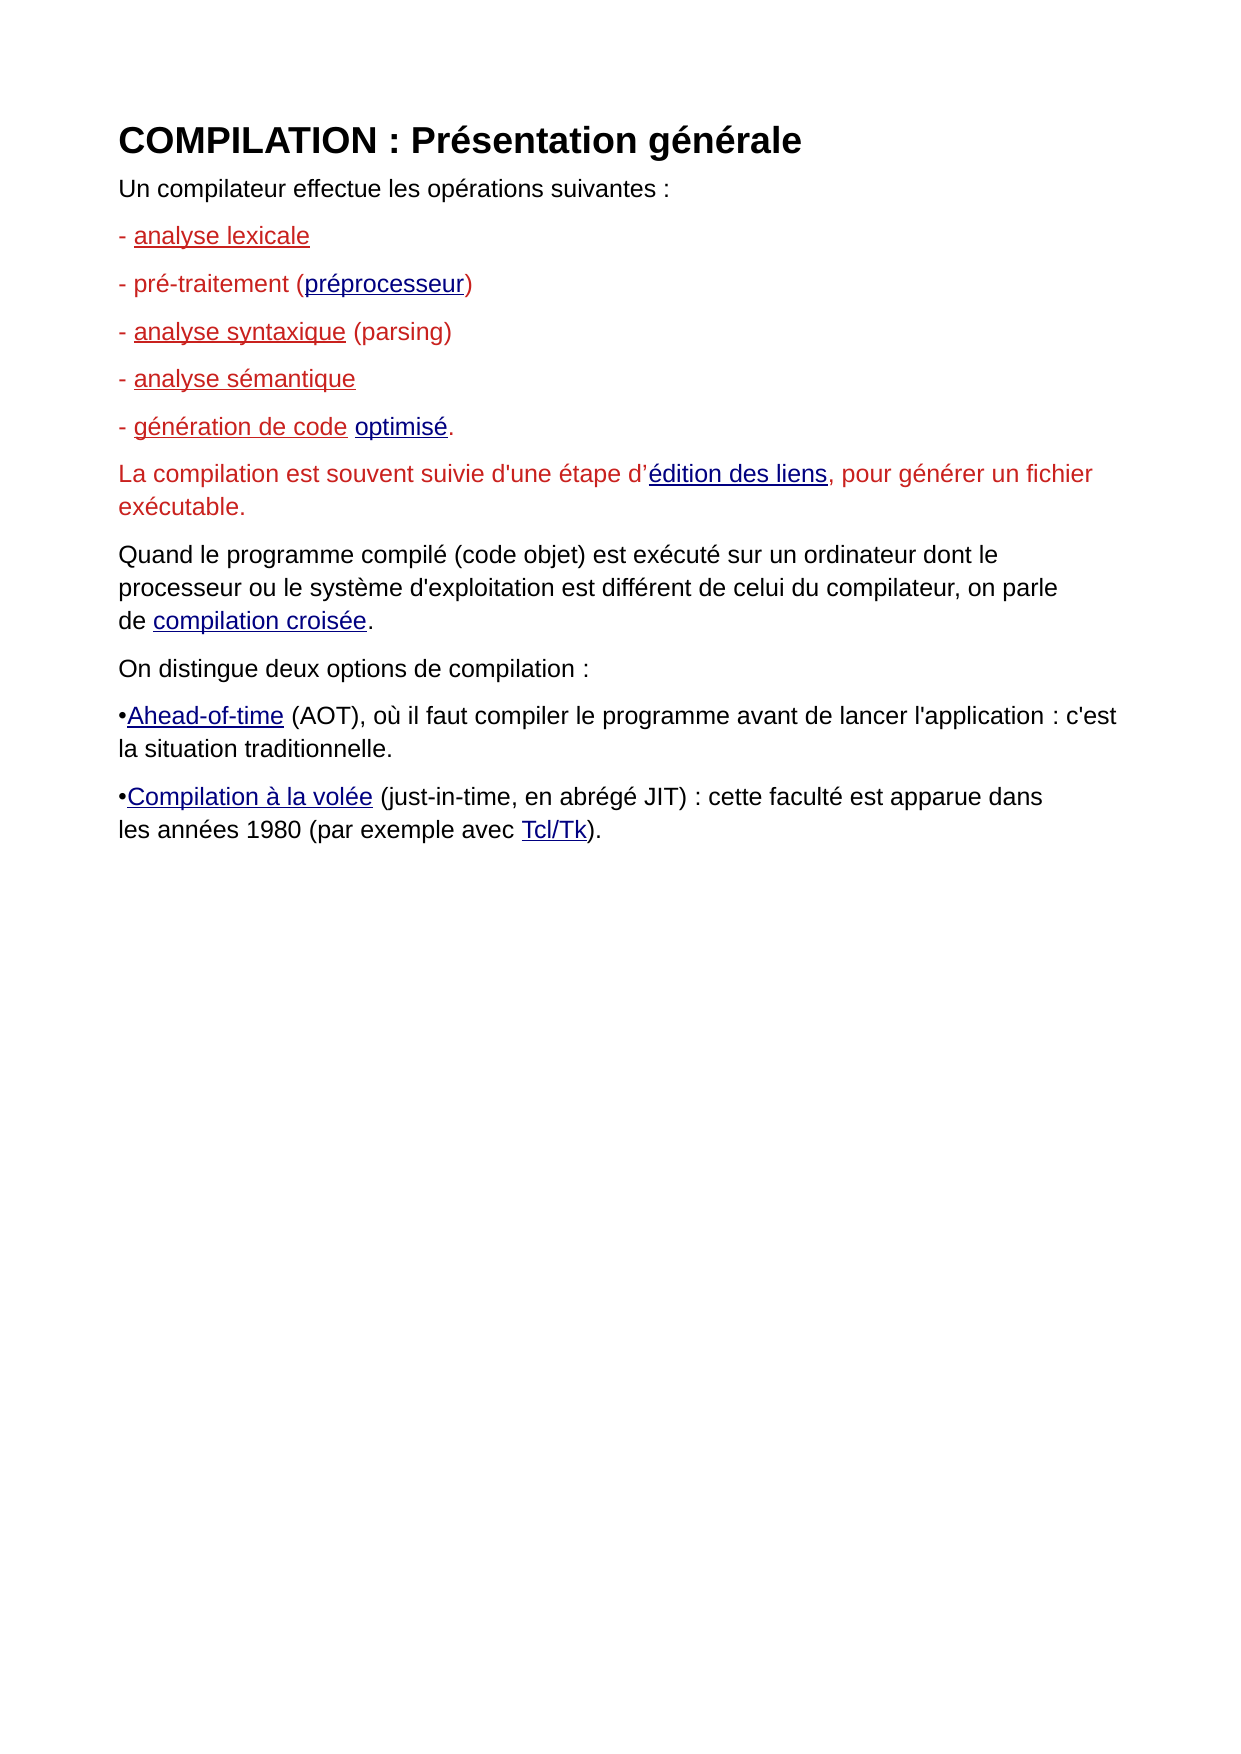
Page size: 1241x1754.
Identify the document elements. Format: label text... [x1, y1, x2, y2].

text Un compilateur effectue les opérations suivantes : [118, 174, 1122, 202]
text - analyse sémantique [118, 364, 1122, 393]
text On distingue deux options de compilation : [118, 654, 1122, 682]
text - analyse syntaxique (parsing) [118, 317, 1122, 345]
list Compilation à la volée (just-in-time, en abrégé JIT) : cette faculté est apparue dans les années 1980 (par exemple avec Tcl/Tk). [118, 782, 1122, 844]
text - pré-traitement (préprocesseur) [118, 269, 1122, 298]
text La compilation est souvent suivie d'une étape d’édition des liens, pour générer un fichier exécutable. [118, 459, 1122, 521]
list Ahead-of-time (AOT), où il faut compiler le programme avant de lancer l'application : c'est la situation traditionnelle. [118, 701, 1122, 763]
text - analyse lexicale [118, 221, 1122, 250]
text - génération de code optimisé. [118, 412, 1122, 441]
text Quand le programme compilé (code objet) est exécuté sur un ordinateur dont le processeur ou le système d'exploitation est différent de celui du compilateur, on parle de compilation croisée. [118, 540, 1122, 635]
subtitle COMPILATION : Présentation générale [118, 118, 1122, 161]
